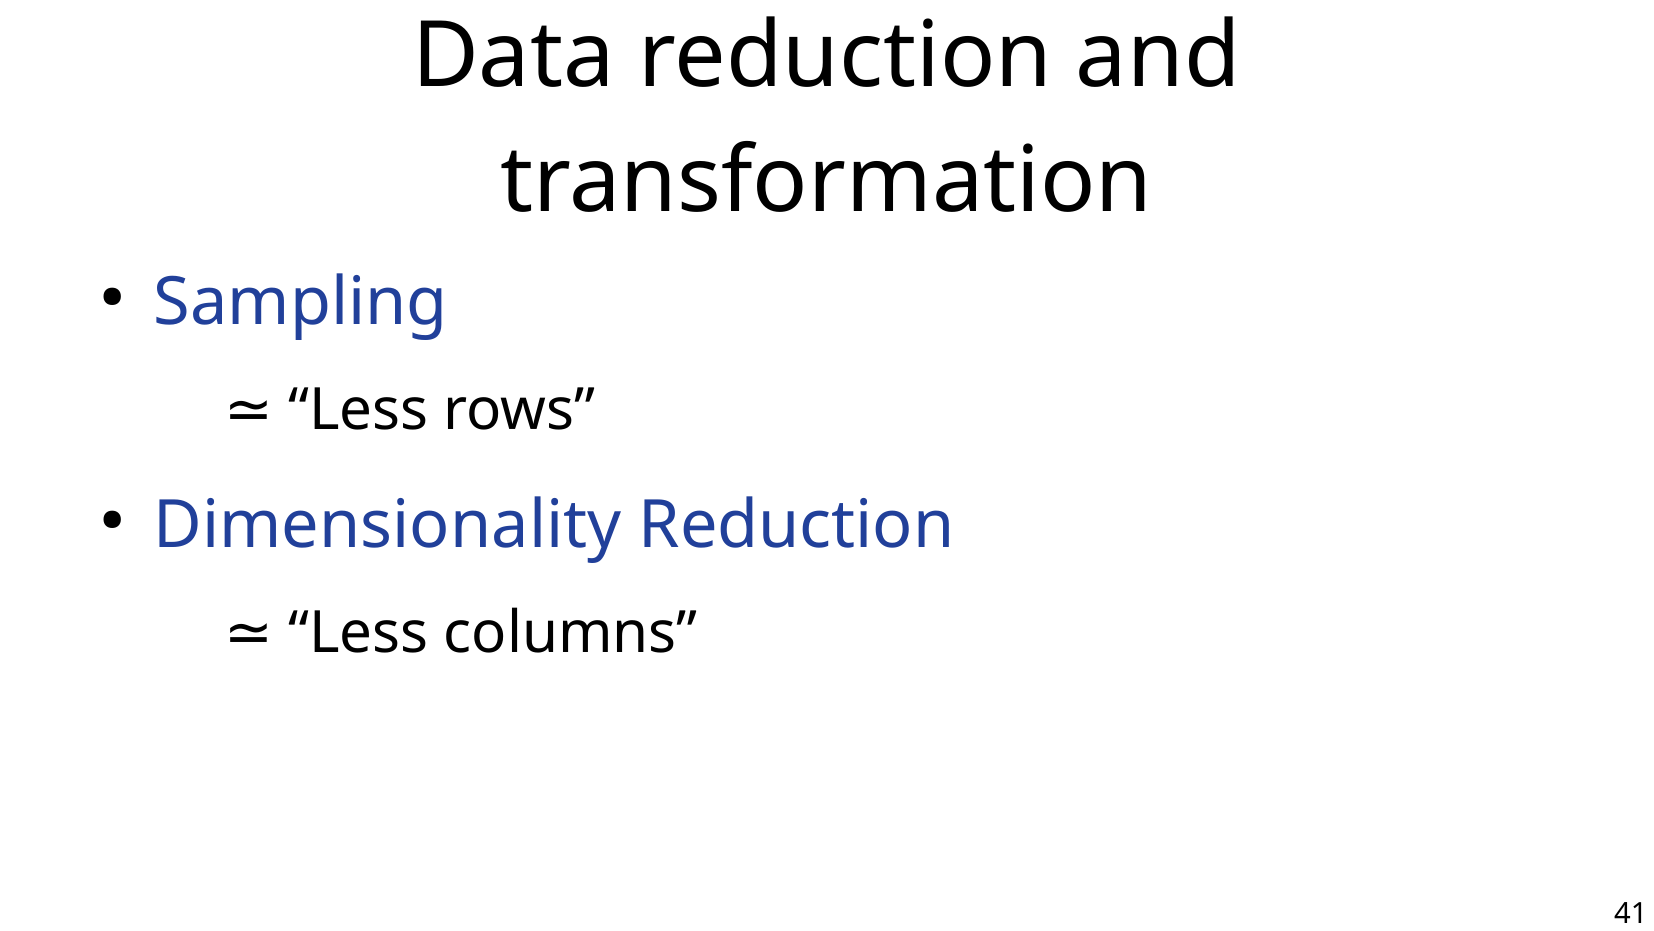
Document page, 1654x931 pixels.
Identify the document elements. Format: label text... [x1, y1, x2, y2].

list Sampling ≃ “Less rows” Dimensionality Reduction ≃ “Less columns” [82, 253, 1571, 793]
title Data reduction and transformation [82, 1, 1571, 226]
